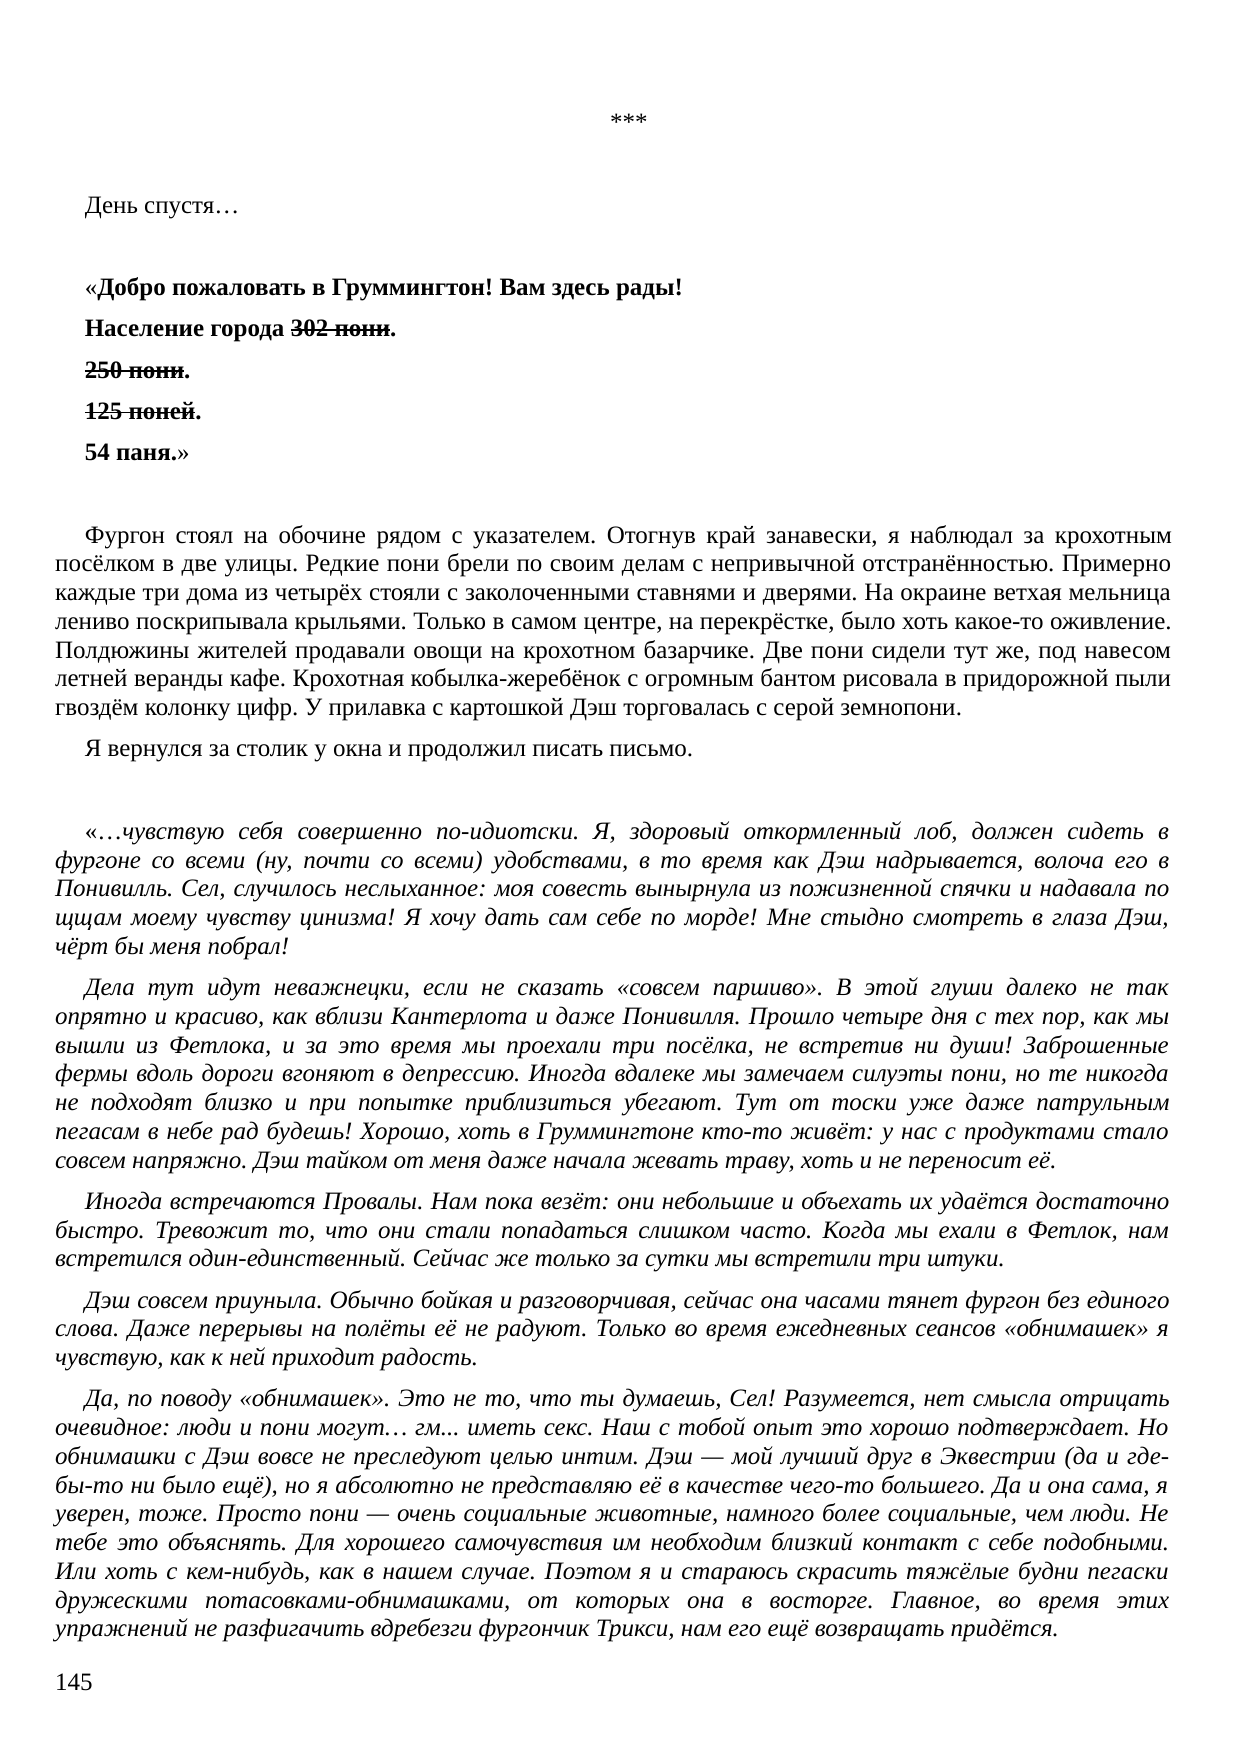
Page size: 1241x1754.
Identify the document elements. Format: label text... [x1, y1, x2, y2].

text Дела тут идут неважнецки, если не сказать «совсем паршиво». В этой глуши далеко не так опрятно и красиво, как вблизи Кантерлота и даже Понивилля. Прошло четыре дня с тех пор, как мы вышли из Фетлока, и за это время мы проехали три посёлка, не встретив ни души! Заброшенные фермы вдоль дороги вгоняют в депрессию. Иногда вдалеке мы замечаем силуэты пони, но те никогда не подходят близко и при попытке приблизиться убегают. Тут от тоски уже даже патрульным пегасам в небе рад будешь! Хорошо, хоть в Груммингтоне кто-то живёт: у нас с продуктами стало совсем напряжно. Дэш тайком от меня даже начала жевать траву, хоть и не переносит её. [55, 972, 1173, 1173]
text Иногда встречаются Провалы. Нам пока везёт: они небольшие и объехать их удаётся достаточно быстро. Тревожит то, что они стали попадаться слишком часто. Когда мы ехали в Фетлок, нам встретился один-единственный. Сейчас же только за сутки мы встретили три штуки. [55, 1186, 1173, 1272]
text «Добро пожаловать в Груммингтон! Вам здесь рады! [55, 272, 1173, 301]
text 250 пони. [55, 355, 1173, 383]
text День спустя… [55, 190, 1173, 218]
text Дэш совсем приуныла. Обычно бойкая и разговорчивая, сейчас она часами тянет фургон без единого слова. Даже перерывы на полёты её не радуют. Только во время ежедневных сеансов «обнимашек» я чувствую, как к ней приходит радость. [55, 1285, 1173, 1371]
text «…чувствую себя совершенно по-идиотски. Я, здоровый откормленный лоб, должен сидеть в фургоне со всеми (ну, почти со всеми) удобствами, в то время как Дэш надрывается, волоча его в Понивилль. Сел, случилось неслыханное: моя совесть вынырнула из пожизненной спячки и надавала по щщам моему чувству цинизма! Я хочу дать сам себе по морде! Мне стыдно смотреть в глаза Дэш, чёрт бы меня побрал! [55, 816, 1173, 960]
text Население города 302 пони. [55, 313, 1173, 342]
text *** [55, 107, 1173, 136]
text Я вернулся за столик у окна и продолжил писать письмо. [55, 733, 1173, 762]
text 125 поней. [55, 396, 1173, 425]
text Да, по поводу «обнимашек». Это не то, что ты думаешь, Сел! Разумеется, нет смысла отрицать очевидное: люди и пони могут… гм... иметь секс. Наш с тобой опыт это хорошо подтверждает. Но обнимашки с Дэш вовсе не преследуют целью интим. Дэш — мой лучший друг в Эквестрии (да и где-бы-то ни было ещё), но я абсолютно не представляю её в качестве чего-то большего. Да и она сама, я уверен, тоже. Просто пони — очень социальные животные, намного более социальные, чем люди. Не тебе это объяснять. Для хорошего самочувствия им необходим близкий контакт с себе подобными. Или хоть с кем-нибудь, как в нашем случае. Поэтом я и стараюсь скрасить тяжёлые будни пегаски дружескими потасовками-обнимашками, от которых она в восторге. Главное, во время этих упражнений не разфигачить вдребезги фургончик Трикси, нам его ещё возвращать придётся. [55, 1383, 1173, 1642]
text 54 паня.» [55, 437, 1173, 466]
text Фургон стоял на обочине рядом с указателем. Отогнув край занавески, я наблюдал за крохотным посёлком в две улицы. Редкие пони брели по своим делам с непривычной отстранённостью. Примерно каждые три дома из четырёх стояли с заколоченными ставнями и дверями. На окраине ветхая мельница лениво поскрипывала крыльями. Только в самом центре, на перекрёстке, было хоть какое-то оживление. Полдюжины жителей продавали овощи на крохотном базарчике. Две пони сидели тут же, под навесом летней веранды кафе. Крохотная кобылка-жеребёнок с огромным бантом рисовала в придорожной пыли гвоздём колонку цифр. У прилавка с картошкой Дэш торговалась с серой земнопони. [55, 520, 1173, 721]
